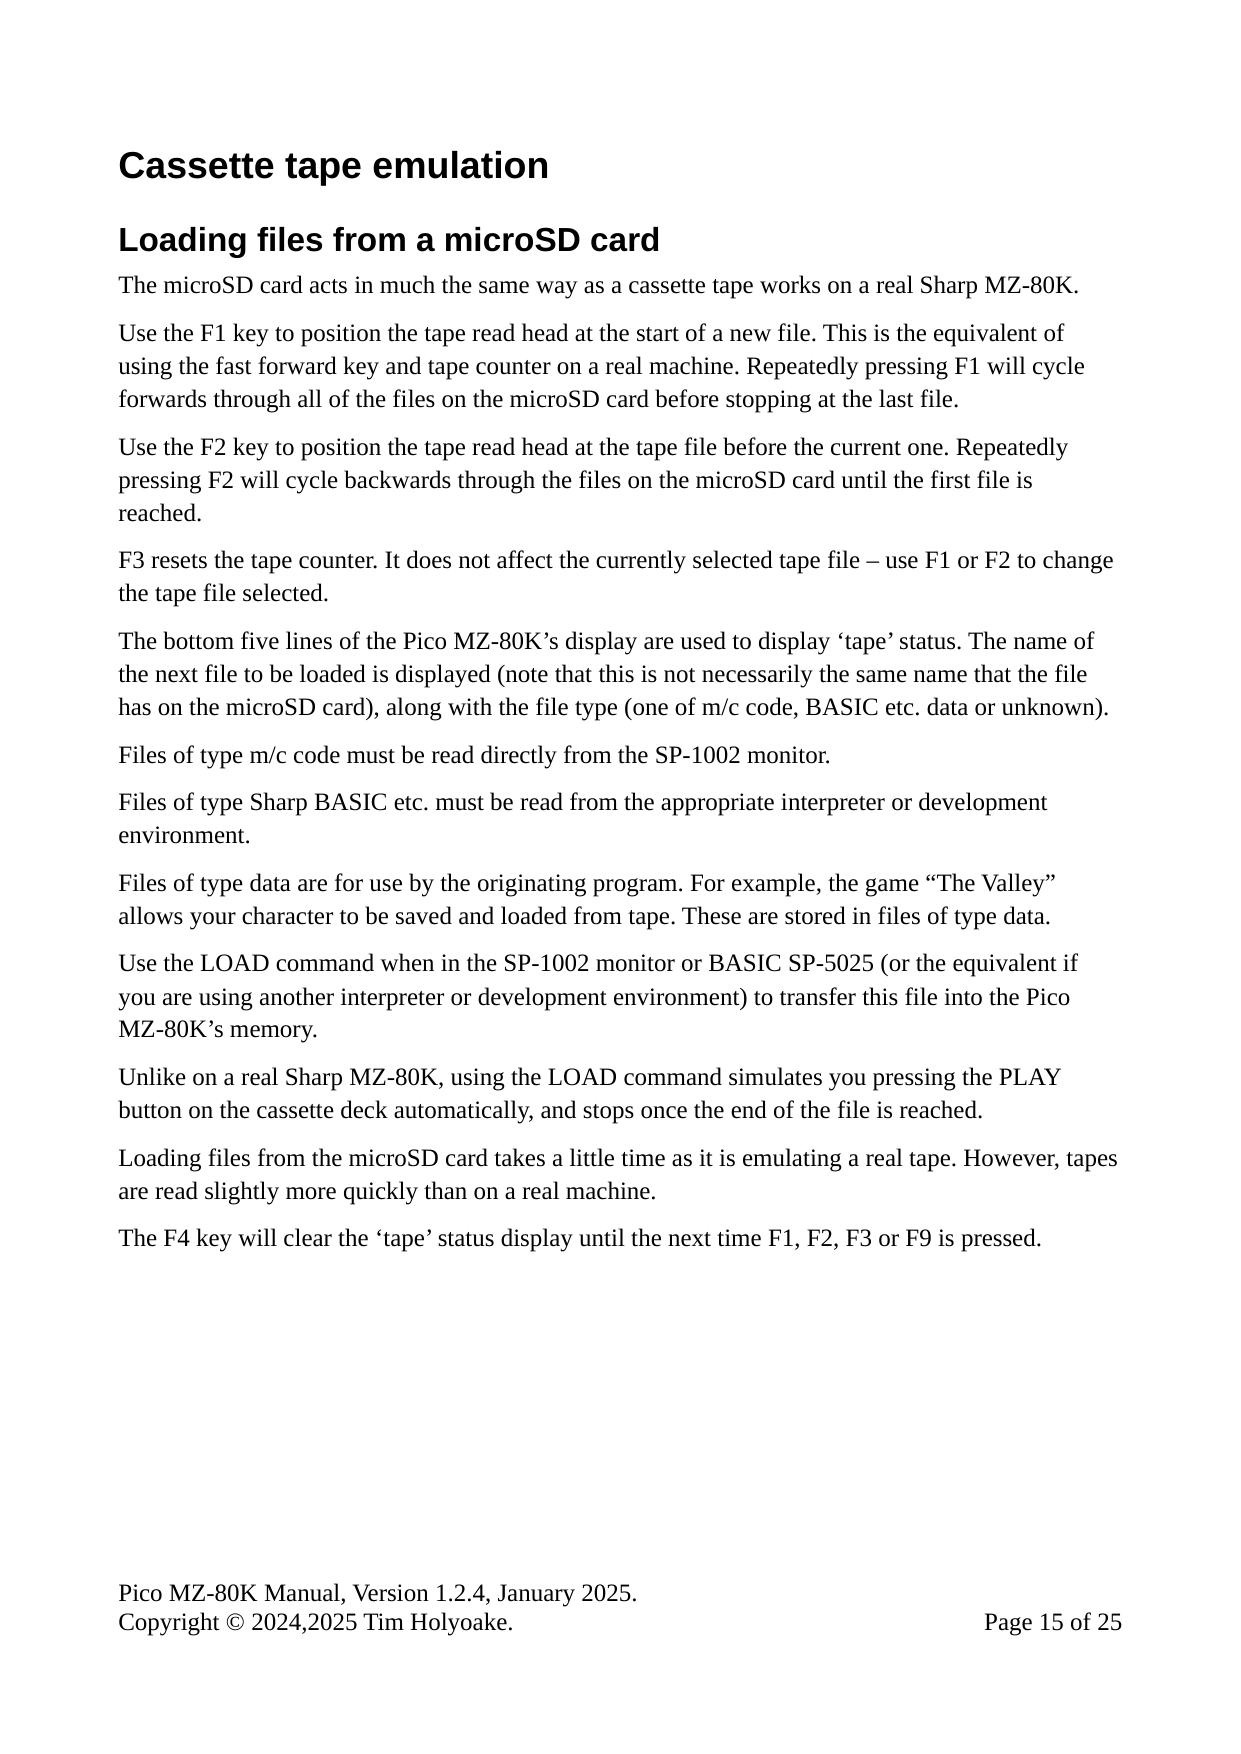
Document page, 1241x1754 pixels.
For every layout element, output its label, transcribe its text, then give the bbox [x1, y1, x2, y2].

text F3 resets the tape counter. It does not affect the currently selected tape file – use F1 or F2 to change the tape file selected. [118, 545, 1122, 607]
text Use the LOAD command when in the SP-1002 monitor or BASIC SP-5025 (or the equivalent if you are using another interpreter or development environment) to transfer this file into the Pico MZ-80K’s memory. [118, 948, 1122, 1043]
text Unlike on a real Sharp MZ-80K, using the LOAD command simulates you pressing the PLAY button on the cassette deck automatically, and stops once the end of the file is reached. [118, 1062, 1122, 1124]
text Files of type m/c code must be read directly from the SP-1002 monitor. [118, 740, 1122, 768]
text Loading files from the microSD card takes a little time as it is emulating a real tape. However, tapes are read slightly more quickly than on a real machine. [118, 1143, 1122, 1204]
subtitle Cassette tape emulation [118, 143, 1122, 186]
text Use the F1 key to position the tape read head at the start of a new file. This is the equivalent of using the fast forward key and tape counter on a real machine. Repeatedly pressing F1 will cycle forwards through all of the files on the microSD card before stopping at the last file. [118, 318, 1122, 413]
text Files of type Sharp BASIC etc. must be read from the appropriate interpreter or development environment. [118, 787, 1122, 849]
text Use the F2 key to position the tape read head at the tape file before the current one. Repeatedly pressing F2 will cycle backwards through the files on the microSD card until the first file is reached. [118, 432, 1122, 527]
text The F4 key will clear the ‘tape’ status display until the next time F1, F2, F3 or F9 is pressed. [118, 1223, 1122, 1252]
text Files of type data are for use by the originating program. For example, the game “The Valley” allows your character to be saved and loaded from tape. These are stored in files of type data. [118, 868, 1122, 930]
text The microSD card acts in much the same way as a cassette tape works on a real Sharp MZ-80K. [118, 271, 1122, 299]
text The bottom five lines of the Pico MZ-80K’s display are used to display ‘tape’ status. The name of the next file to be loaded is displayed (note that this is not necessarily the same name that the file has on the microSD card), along with the file type (one of m/c code, BASIC etc. data or unknown). [118, 626, 1122, 721]
subtitle Loading files from a microSD card [118, 219, 1122, 258]
